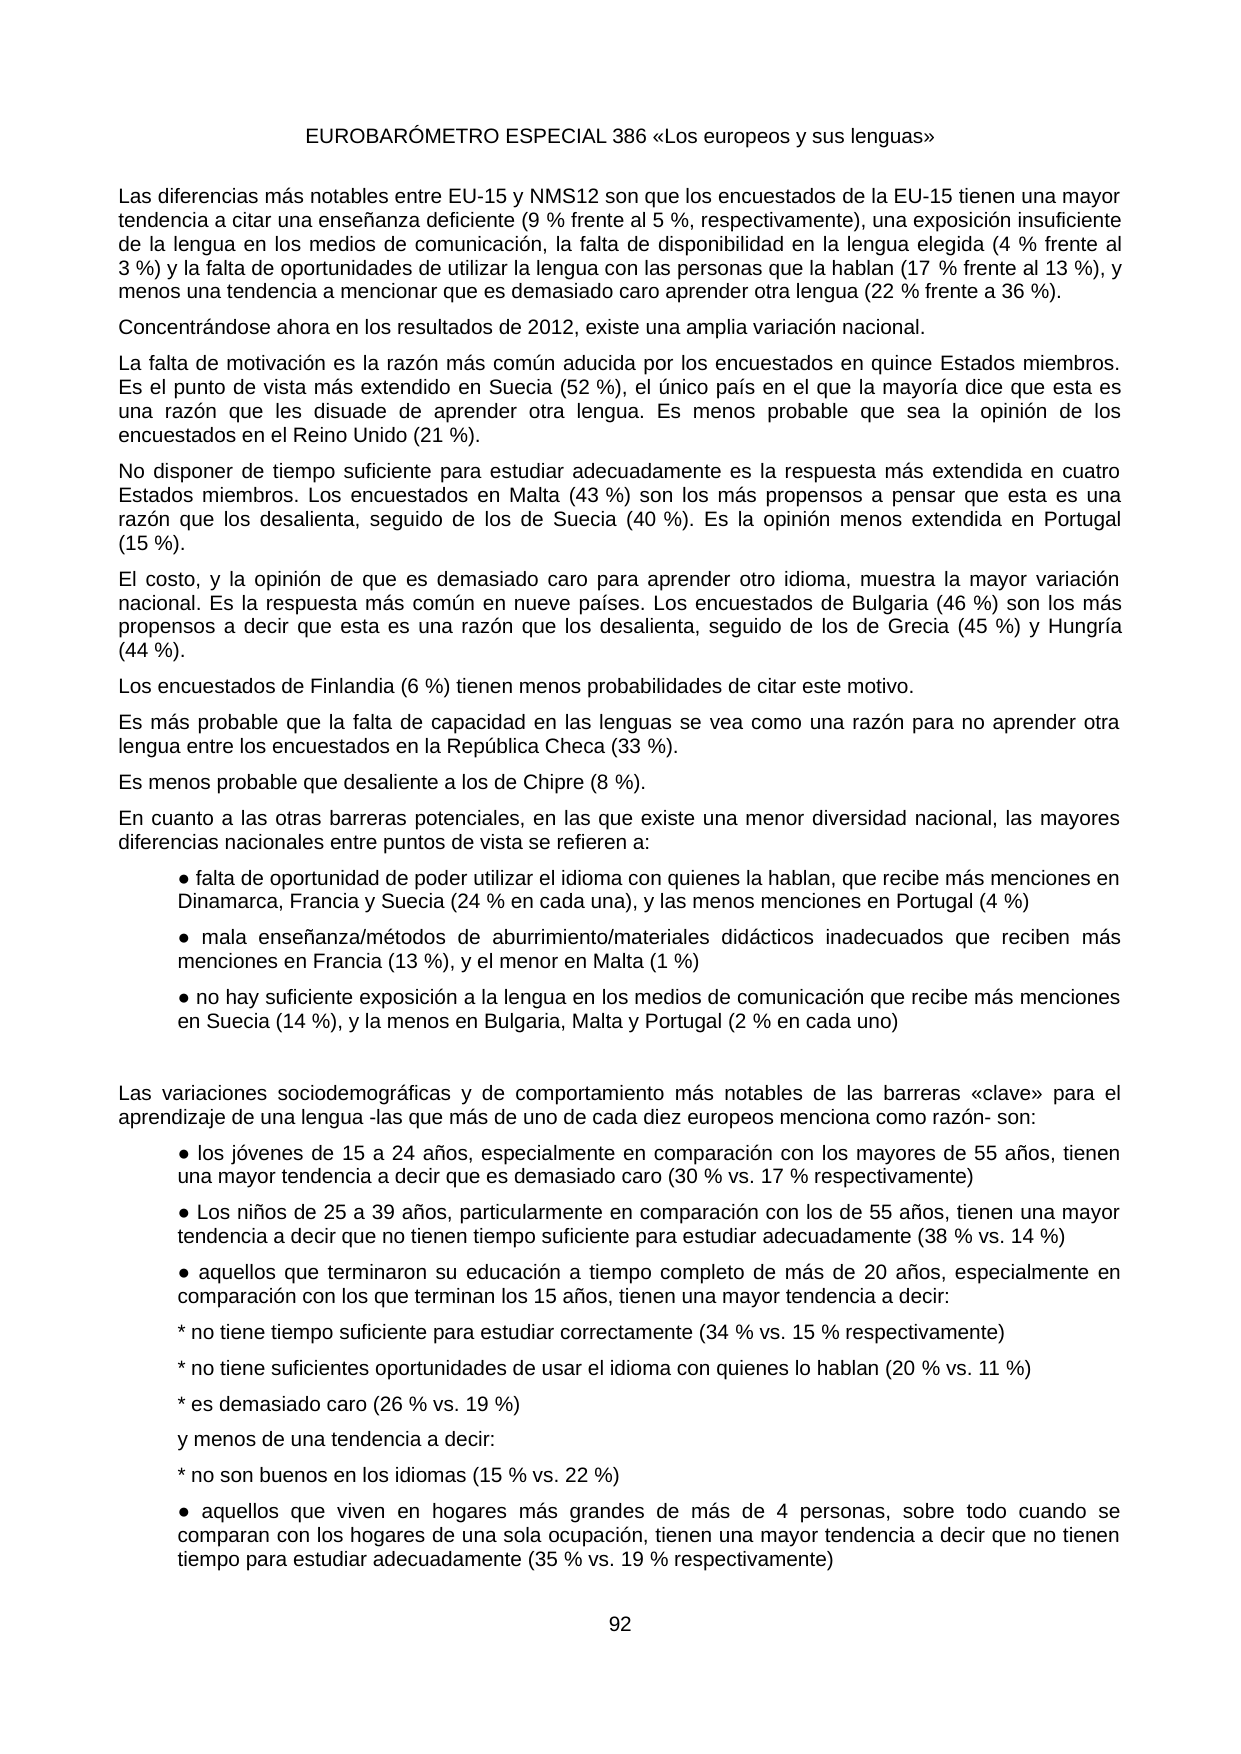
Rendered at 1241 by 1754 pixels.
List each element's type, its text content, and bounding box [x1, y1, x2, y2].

text * es demasiado caro (26 % vs. 19 %) [177, 1391, 1122, 1415]
text Es menos probable que desaliente a los de Chipre (8 %). [118, 770, 1122, 794]
text Concentrándose ahora en los resultados de 2012, existe una amplia variación nacional. [118, 315, 1122, 339]
text ● aquellos que viven en hogares más grandes de más de 4 personas, sobre todo cuando se comparan con los hogares de una sola ocupación, tienen una mayor tendencia a decir que no tienen tiempo para estudiar adecuadamente (35 % vs. 19 % respectivamente) [177, 1499, 1122, 1571]
text * no son buenos en los idiomas (15 % vs. 22 %) [177, 1463, 1122, 1487]
text ● Los niños de 25 a 39 años, particularmente en comparación con los de 55 años, tienen una mayor tendencia a decir que no tienen tiempo suficiente para estudiar adecuadamente (38 % vs. 14 %) [177, 1200, 1122, 1248]
text ● mala enseñanza/métodos de aburrimiento/materiales didácticos inadecuados que reciben más menciones en Francia (13 %), y el menor en Malta (1 %) [177, 925, 1122, 973]
text En cuanto a las otras barreras potenciales, en las que existe una menor diversidad nacional, las mayores diferencias nacionales entre puntos de vista se refieren a: [118, 806, 1122, 853]
text * no tiene suficientes oportunidades de usar el idioma con quienes lo hablan (20 % vs. 11 %) [177, 1356, 1122, 1379]
text ● aquellos que terminaron su educación a tiempo completo de más de 20 años, especialmente en comparación con los que terminan los 15 años, tienen una mayor tendencia a decir: [177, 1260, 1122, 1308]
text ● falta de oportunidad de poder utilizar el idioma con quienes la hablan, que recibe más menciones en Dinamarca, Francia y Suecia (24 % en cada una), y las menos menciones en Portugal (4 %) [177, 865, 1122, 913]
text Es más probable que la falta de capacidad en las lenguas se vea como una razón para no aprender otra lengua entre los encuestados en la República Checa (33 %). [118, 710, 1122, 758]
text ● no hay suficiente exposición a la lengua en los medios de comunicación que recibe más menciones en Suecia (14 %), y la menos en Bulgaria, Malta y Portugal (2 % en cada uno) [177, 985, 1122, 1033]
text No disponer de tiempo suficiente para estudiar adecuadamente es la respuesta más extendida en cuatro Estados miembros. Los encuestados en Malta (43 %) son los más propensos a pensar que esta es una razón que los desalienta, seguido de los de Suecia (40 %). Es la opinión menos extendida en Portugal (15 %). [118, 459, 1122, 554]
text La falta de motivación es la razón más común aducida por los encuestados en quince Estados miembros. Es el punto de vista más extendido en Suecia (52 %), el único país en el que la mayoría dice que esta es una razón que les disuade de aprender otra lengua. Es menos probable que sea la opinión de los encuestados en el Reino Unido (21 %). [118, 351, 1122, 447]
text Las diferencias más notables entre EU-15 y NMS12 son que los encuestados de la EU-15 tienen una mayor tendencia a citar una enseñanza deficiente (9 % frente al 5 %, respectivamente), una exposición insuficiente de la lengua en los medios de comunicación, la falta de disponibilidad en la lengua elegida (4 % frente al 3 %) y la falta de oportunidades de utilizar la lengua con las personas que la hablan (17 % frente al 13 %), y menos una tendencia a mencionar que es demasiado caro aprender otra lengua (22 % frente a 36 %). [118, 183, 1122, 303]
text Las variaciones sociodemográficas y de comportamiento más notables de las barreras «clave» para el aprendizaje de una lengua -las que más de uno de cada diez europeos menciona como razón- son: [118, 1081, 1122, 1128]
text ● los jóvenes de 15 a 24 años, especialmente en comparación con los mayores de 55 años, tienen una mayor tendencia a decir que es demasiado caro (30 % vs. 17 % respectivamente) [177, 1140, 1122, 1188]
text El costo, y la opinión de que es demasiado caro para aprender otro idioma, muestra la mayor variación nacional. Es la respuesta más común en nueve países. Los encuestados de Bulgaria (46 %) son los más propensos a decir que esta es una razón que los desalienta, seguido de los de Grecia (45 %) y Hungría (44 %). [118, 566, 1122, 662]
text * no tiene tiempo suficiente para estudiar correctamente (34 % vs. 15 % respectivamente) [177, 1320, 1122, 1344]
text y menos de una tendencia a decir: [177, 1427, 1122, 1451]
text Los encuestados de Finlandia (6 %) tienen menos probabilidades de citar este motivo. [118, 674, 1122, 698]
